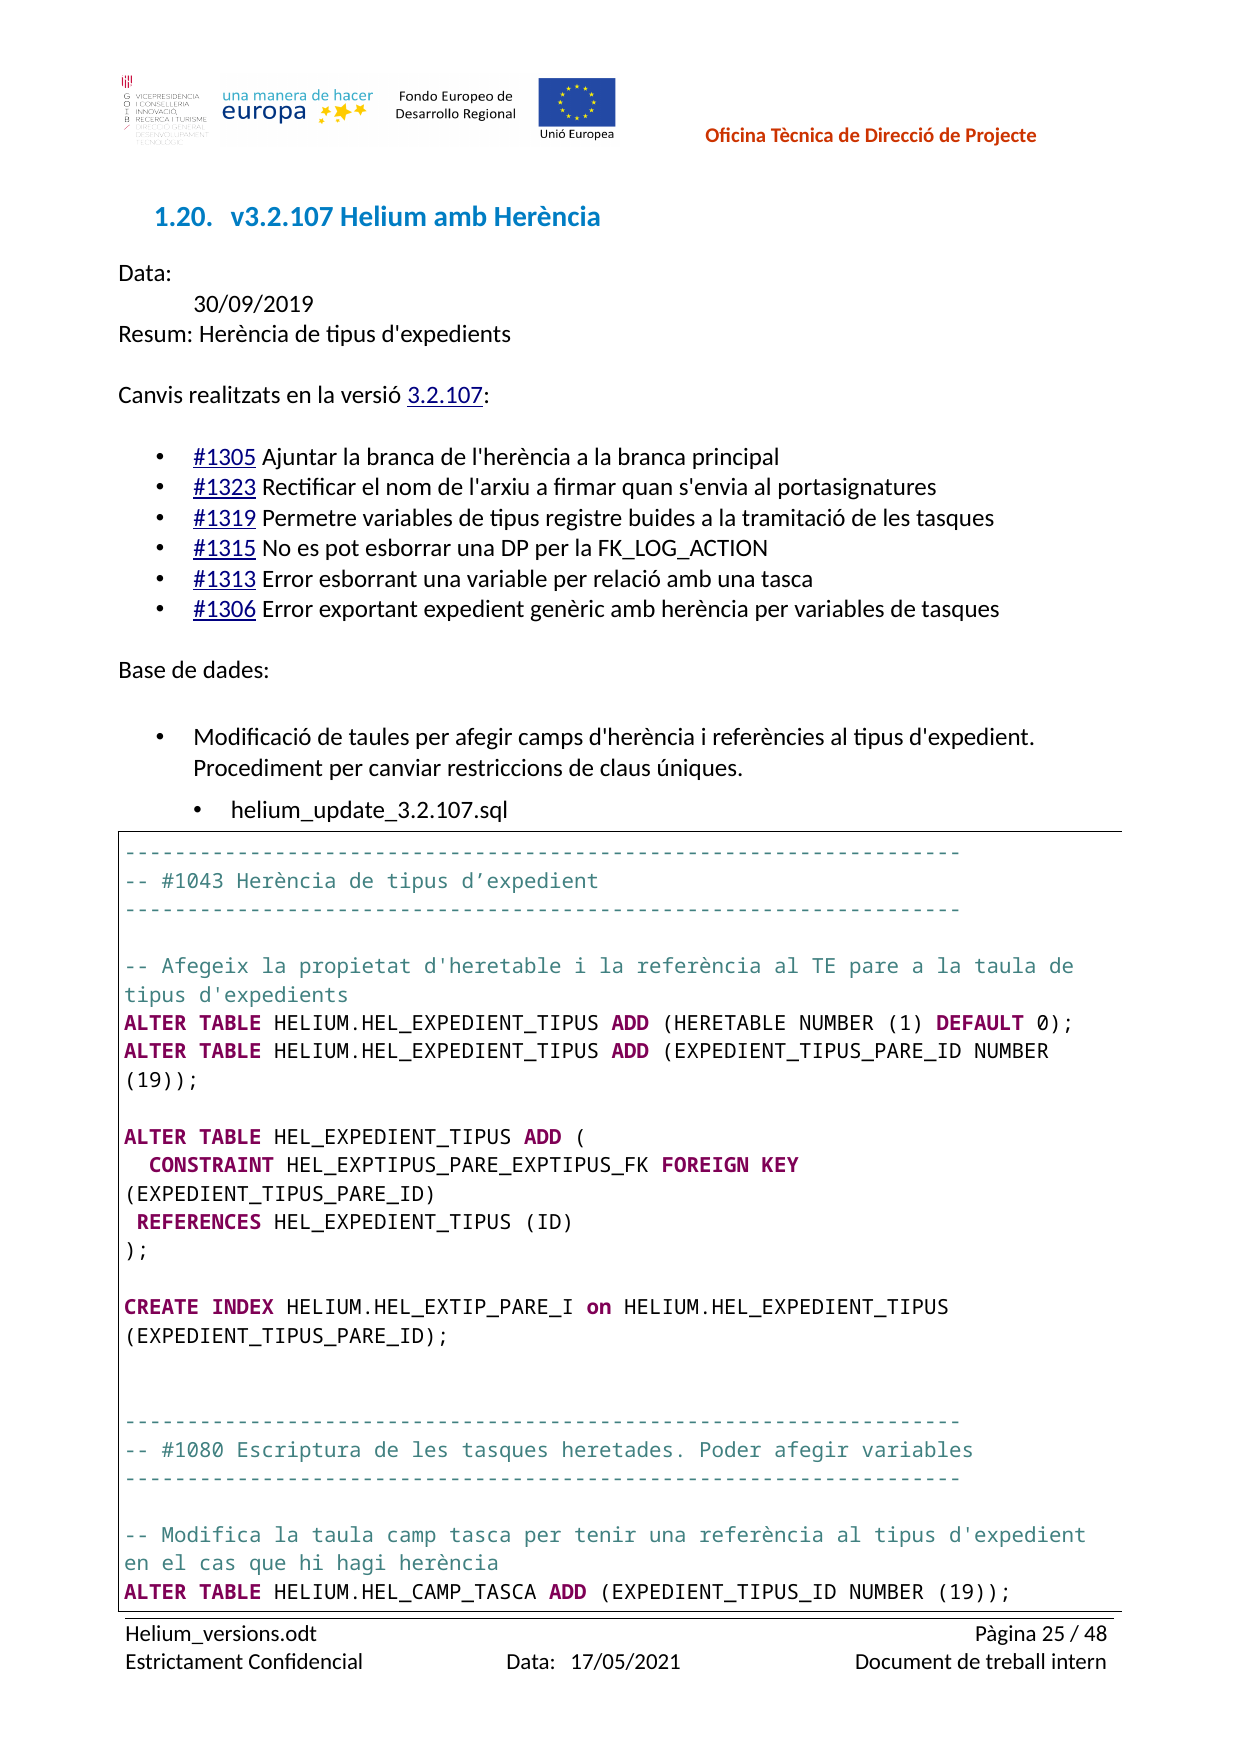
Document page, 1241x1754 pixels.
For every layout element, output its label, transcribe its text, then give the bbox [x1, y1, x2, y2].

list Modificació de taules per afegir camps d'herència i referències al tipus d'expedient. Procediment per canviar restriccions de claus úniques. [156, 721, 1122, 782]
picture [219, 73, 621, 147]
text Resum: Herència de tipus d'expedients [118, 319, 1122, 349]
picture [118, 73, 213, 147]
table_header ------------------------------------------------------------------- -- #1043 Herència de tipus d’expedient ------------------------------------------------------------------- -- Afegeix la propietat d'heretable i la referència al TE pare a la taula de tipus d'expedients ALTER TABLE HELIUM.HEL_EXPEDIENT_TIPUS ADD (HERETABLE NUMBER (1) DEFAULT 0); ALTER TABLE HELIUM.HEL_EXPEDIENT_TIPUS ADD (EXPEDIENT_TIPUS_PARE_ID NUMBER (19)); ALTER TABLE HEL_EXPEDIENT_TIPUS ADD ( CONSTRAINT HEL_EXPTIPUS_PARE_EXPTIPUS_FK FOREIGN KEY (EXPEDIENT_TIPUS_PARE_ID) REFERENCES HEL_EXPEDIENT_TIPUS (ID) ); CREATE INDEX HELIUM.HEL_EXTIP_PARE_I on HELIUM.HEL_EXPEDIENT_TIPUS (EXPEDIENT_TIPUS_PARE_ID); ------------------------------------------------------------------- -- #1080 Escriptura de les tasques heretades. Poder afegir variables ------------------------------------------------------------------- -- Modifica la taula camp tasca per tenir una referència al tipus d'expedient en el cas que hi hagi herència ALTER TABLE HELIUM.HEL_CAMP_TASCA ADD (EXPEDIENT_TIPUS_ID NUMBER (19)); [119, 832, 1122, 1611]
text 30/09/2019 [118, 288, 1122, 319]
text Canvis realitzats en la versió 3.2.107: [118, 380, 1122, 410]
text Data: [118, 258, 1122, 288]
list #1313 Error esborrant una variable per relació amb una tasca [156, 563, 1122, 593]
list #1306 Error exportant expedient genèric amb herència per variables de tasques [156, 593, 1122, 624]
list #1323 Rectificar el nom de l'arxiu a firmar quan s'envia al portasignatures [156, 471, 1122, 502]
list helium_update_3.2.107.sql [193, 794, 1122, 825]
list #1305 Ajuntar la branca de l'herència a la branca principal [156, 441, 1122, 471]
list #1319 Permetre variables de tipus registre buides a la tramitació de les tasques [156, 502, 1122, 532]
list #1315 No es pot esborrar una DP per la FK_LOG_ACTION [156, 532, 1122, 563]
subtitle v3.2.107 Helium amb Herència [153, 198, 1122, 234]
text Base de dades: [118, 654, 1122, 685]
